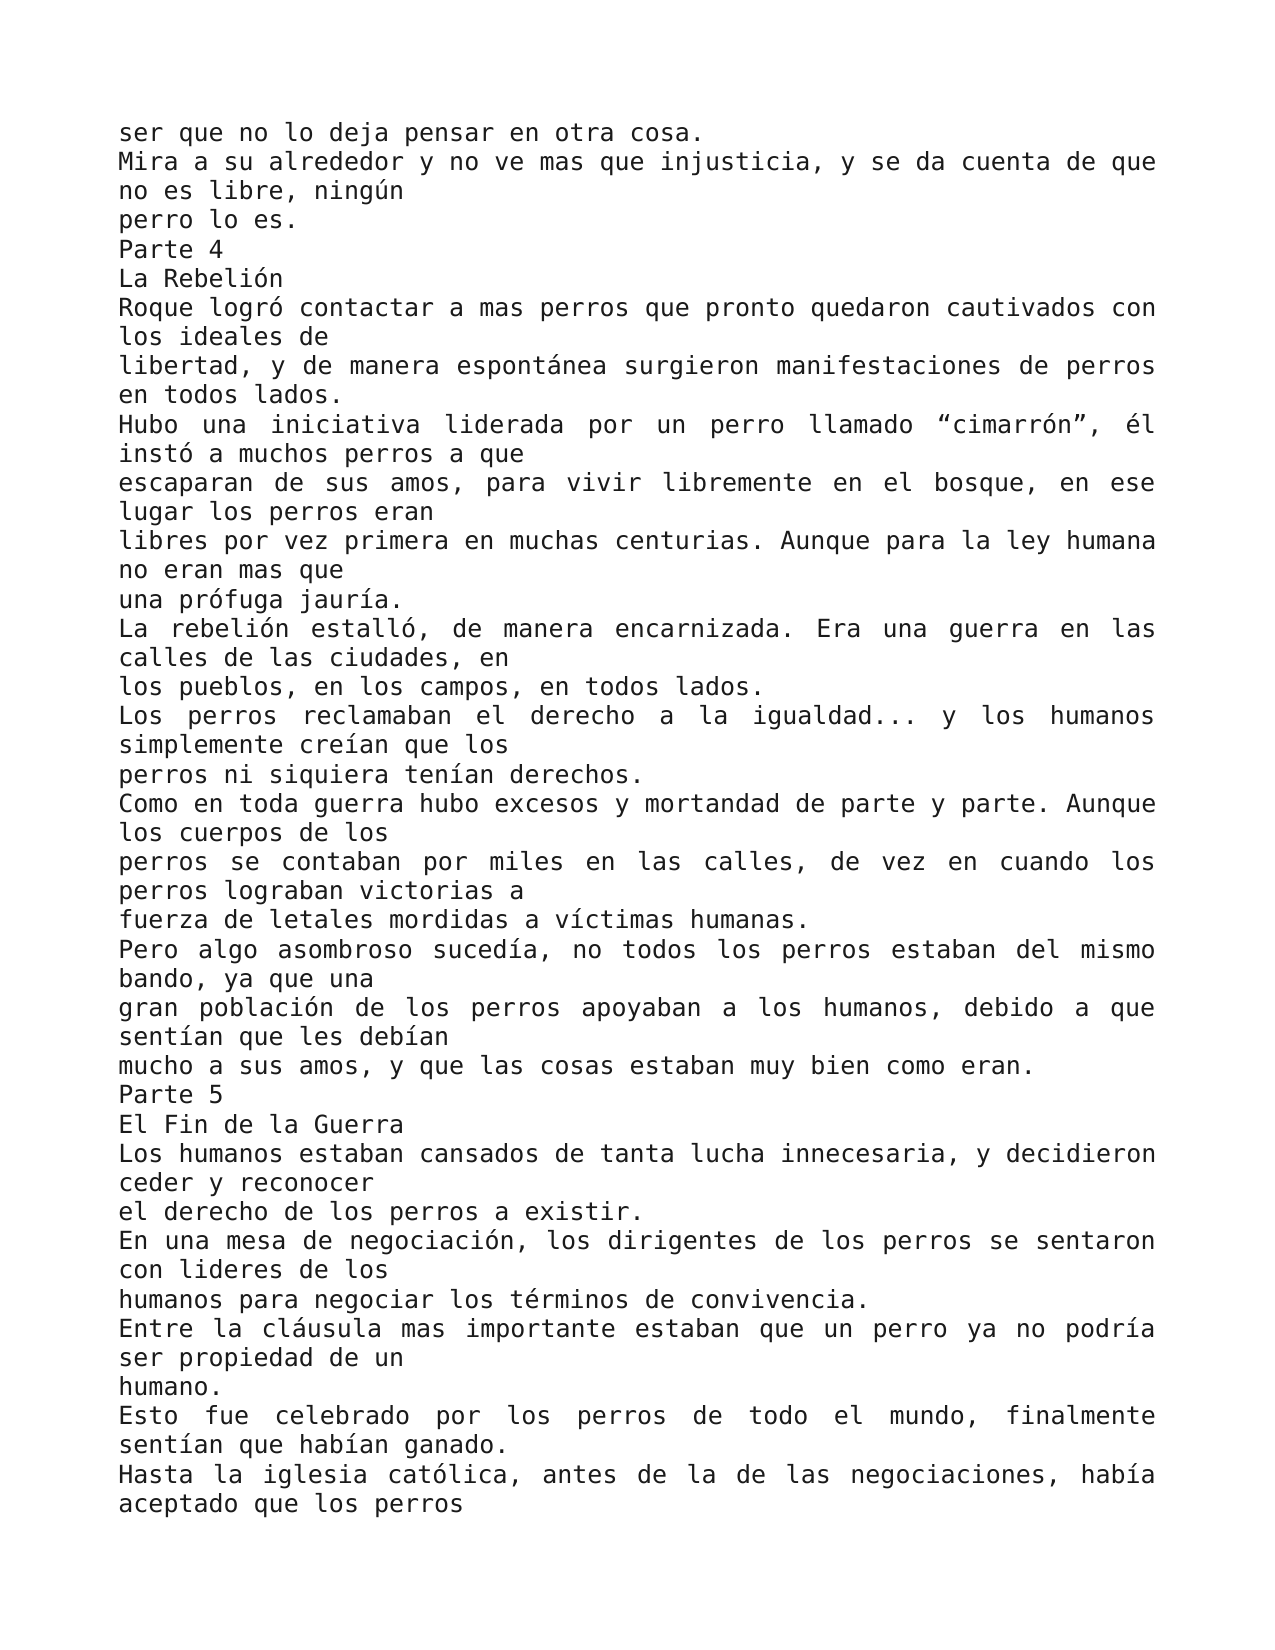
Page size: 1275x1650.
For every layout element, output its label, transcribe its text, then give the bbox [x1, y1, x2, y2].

text Como en toda guerra hubo excesos y mortandad de parte y parte. Aunque los cuerpos de los [118, 789, 1157, 847]
text Hubo una iniciativa liderada por un perro llamado “cimarrón”, él instó a muchos perros a que [118, 410, 1157, 468]
text En una mesa de negociación, los dirigentes de los perros se sentaron con lideres de los [118, 1226, 1157, 1285]
text una prófuga jauría. [118, 585, 1157, 614]
text los pueblos, en los campos, en todos lados. [118, 672, 1157, 701]
text humano. [118, 1372, 1157, 1401]
text perro lo es. [118, 206, 1157, 235]
text gran población de los perros apoyaban a los humanos, debido a que sentían que les debían [118, 993, 1157, 1051]
text Roque logró contactar a mas perros que pronto quedaron cautivados con los ideales de [118, 293, 1157, 351]
text Los perros reclamaban el derecho a la igualdad... y los humanos simplemente creían que los [118, 701, 1157, 760]
text fuerza de letales mordidas a víctimas humanas. [118, 906, 1157, 935]
text Parte 5 [118, 1081, 1157, 1110]
text perros ni siquiera tenían derechos. [118, 760, 1157, 789]
text Esto fue celebrado por los perros de todo el mundo, finalmente sentían que habían ganado. [118, 1401, 1157, 1460]
text perros se contaban por miles en las calles, de vez en cuando los perros lograban victorias a [118, 847, 1157, 906]
text mucho a sus amos, y que las cosas estaban muy bien como eran. [118, 1051, 1157, 1081]
text Los humanos estaban cansados de tanta lucha innecesaria, y decidieron ceder y reconocer [118, 1139, 1157, 1197]
text el derecho de los perros a existir. [118, 1197, 1157, 1226]
text Pero algo asombroso sucedía, no todos los perros estaban del mismo bando, ya que una [118, 935, 1157, 993]
text escaparan de sus amos, para vivir libremente en el bosque, en ese lugar los perros eran [118, 468, 1157, 526]
text Parte 4 [118, 235, 1157, 264]
text Mira a su alrededor y no ve mas que injusticia, y se da cuenta de que no es libre, ningún [118, 147, 1157, 206]
text Hasta la iglesia católica, antes de la de las negociaciones, había aceptado que los perros [118, 1460, 1157, 1518]
text La Rebelión [118, 264, 1157, 293]
text humanos para negociar los términos de convivencia. [118, 1285, 1157, 1314]
text Entre la cláusula mas importante estaban que un perro ya no podría ser propiedad de un [118, 1314, 1157, 1372]
text El Fin de la Guerra [118, 1110, 1157, 1139]
text libres por vez primera en muchas centurias. Aunque para la ley humana no eran mas que [118, 526, 1157, 585]
text La rebelión estalló, de manera encarnizada. Era una guerra en las calles de las ciudades, en [118, 614, 1157, 672]
text libertad, y de manera espontánea surgieron manifestaciones de perros en todos lados. [118, 351, 1157, 410]
text ser que no lo deja pensar en otra cosa. [118, 118, 1157, 147]
